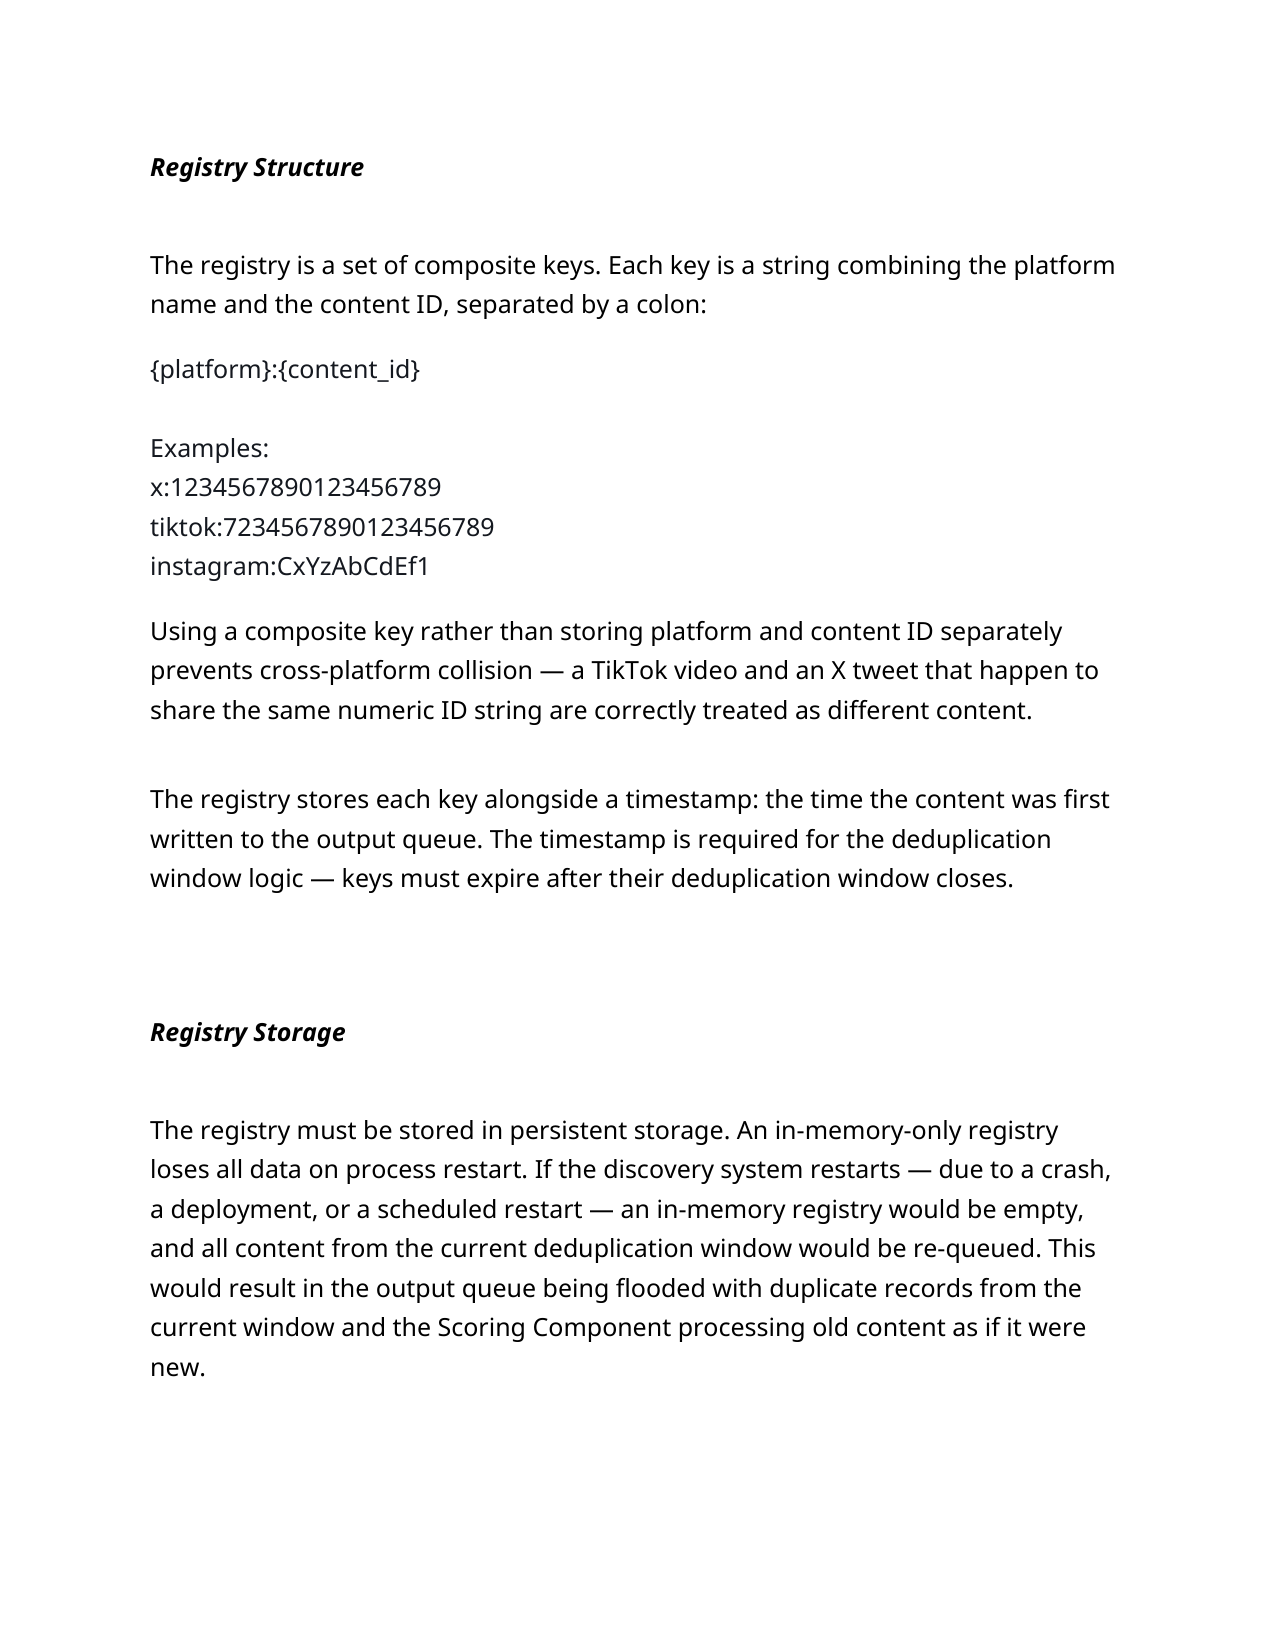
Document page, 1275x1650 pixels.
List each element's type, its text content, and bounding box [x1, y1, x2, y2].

text The registry is a set of composite keys. Each key is a string combining the platform name and the content ID, separated by a colon: [150, 248, 1125, 321]
text Using a composite key rather than storing platform and content ID separately prevents cross-platform collision — a TikTok video and an X tweet that happen to share the same numeric ID string are correctly treated as different content. [150, 613, 1125, 727]
text The registry stores each key alongside a timestamp: the time the content was first written to the output queue. The timestamp is required for the deduplication window logic — keys must expire after their deduplication window closes. [150, 782, 1125, 895]
subtitle Registry Structure [150, 150, 1125, 184]
text The registry must be stored in persistent storage. An in-memory-only registry loses all data on process restart. If the discovery system restarts — due to a crash, a deployment, or a scheduled restart — an in-memory registry would be empty, and all content from the current deduplication window would be re-queued. This would result in the output queue being flooded with duplicate records from the current window and the Scoring Component processing old content as if it were new. [150, 1112, 1125, 1383]
text {platform}:{content_id} Examples: x:1234567890123456789 tiktok:7234567890123456789 instagram:CxYzAbCdEf1 [150, 352, 1125, 583]
subtitle Registry Storage [150, 1015, 1125, 1049]
